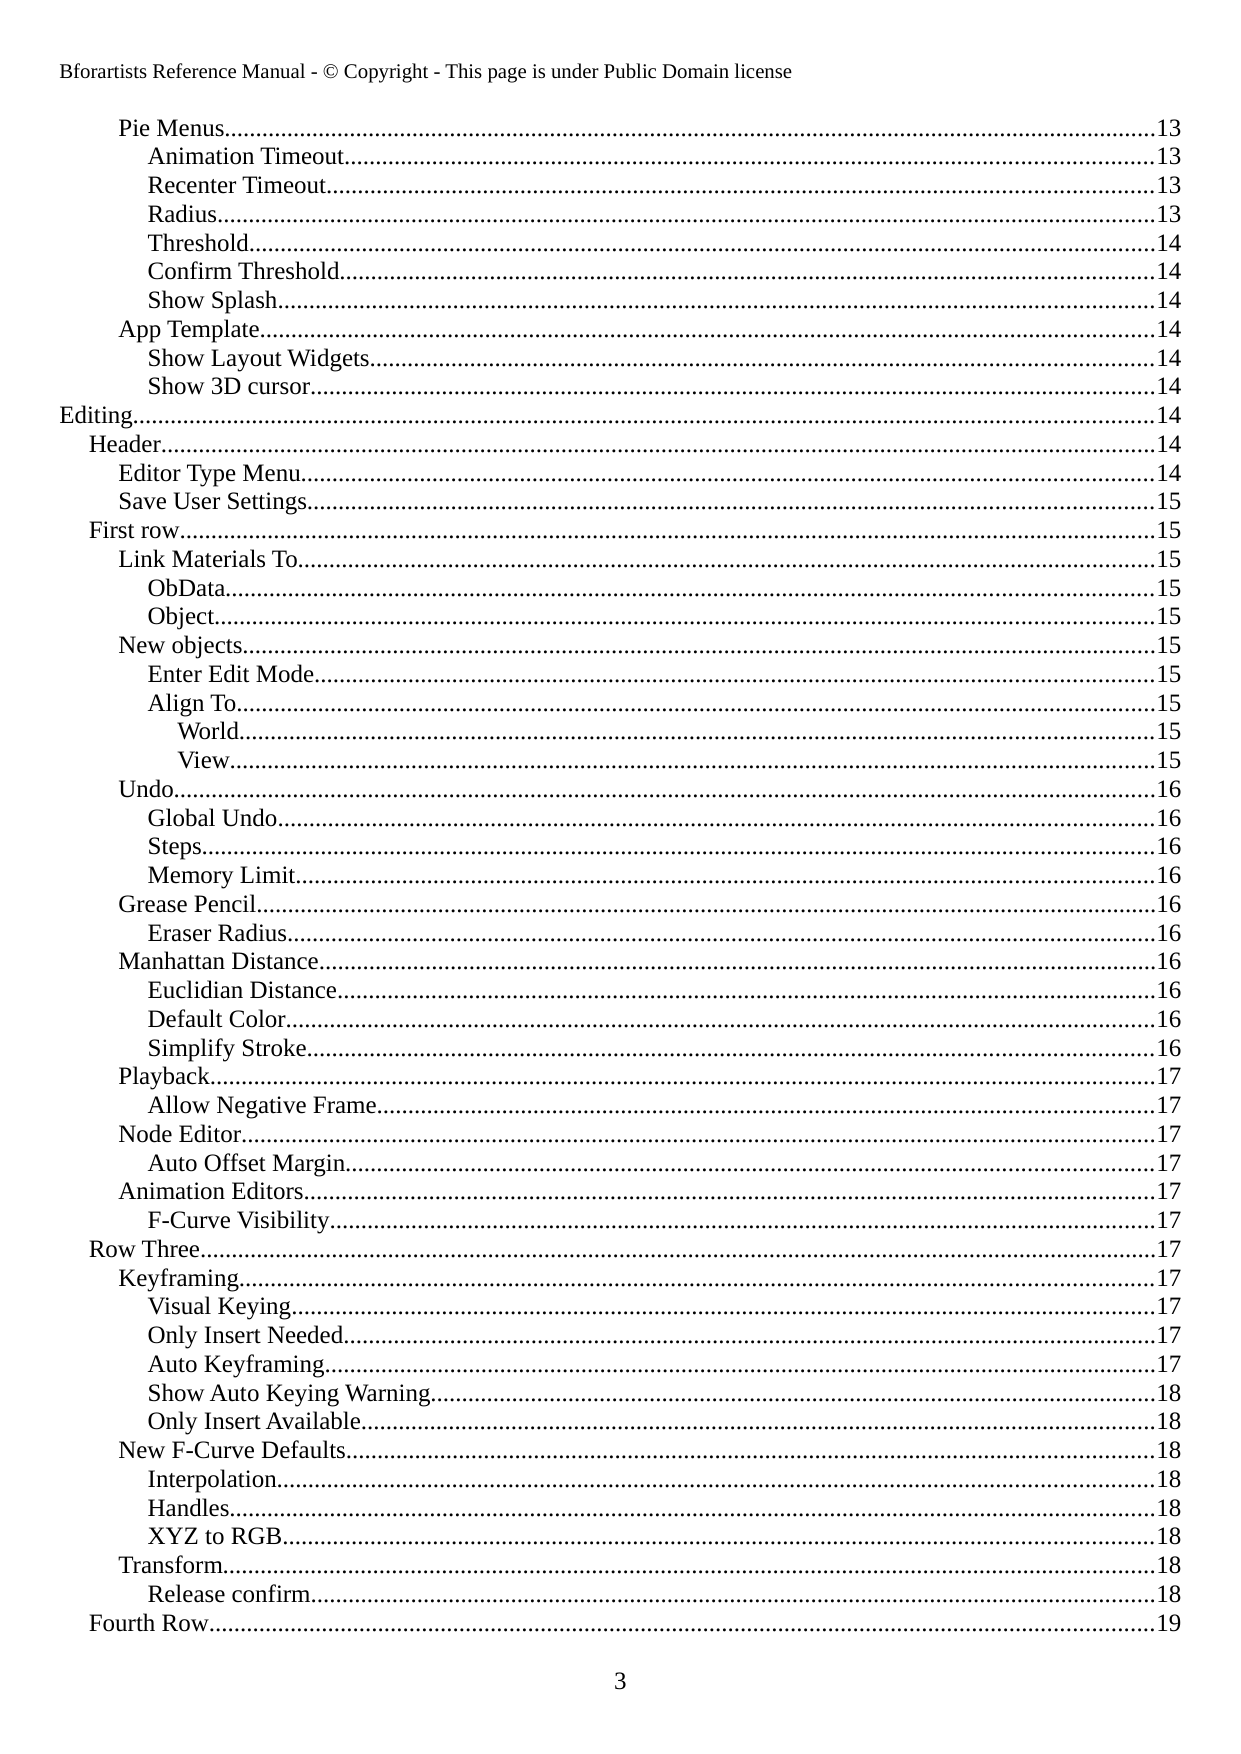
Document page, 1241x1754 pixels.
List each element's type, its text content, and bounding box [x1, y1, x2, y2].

text Save User Settings 15 [118, 486, 1181, 515]
text ObData 15 [147, 573, 1181, 601]
text Show Auto Keying Warning 18 [147, 1378, 1181, 1406]
text Playback 17 [118, 1061, 1181, 1090]
text View 15 [177, 745, 1181, 774]
text Transform 18 [118, 1550, 1181, 1579]
text Radius 13 [147, 199, 1181, 228]
text Confirm Threshold 14 [147, 256, 1181, 285]
text New F-Curve Defaults 18 [118, 1435, 1181, 1464]
text Visual Keying 17 [147, 1291, 1181, 1320]
text App Template 14 [118, 314, 1181, 343]
text Interpolation 18 [147, 1464, 1181, 1493]
text Object 15 [147, 601, 1181, 630]
text Show 3D cursor 14 [147, 371, 1181, 400]
text Show Layout Widgets 14 [147, 343, 1181, 371]
text Undo 16 [118, 774, 1181, 803]
text Allow Negative Frame 17 [147, 1090, 1181, 1119]
text Row Three 17 [88, 1234, 1181, 1263]
text Default Color 16 [147, 1004, 1181, 1033]
text Fourth Row 19 [88, 1608, 1181, 1636]
text Only Insert Available 18 [147, 1406, 1181, 1435]
text Link Materials To 15 [118, 544, 1181, 573]
text Auto Offset Margin 17 [147, 1148, 1181, 1176]
text Enter Edit Mode 15 [147, 659, 1181, 688]
text Eraser Radius 16 [147, 918, 1181, 946]
text Manhattan Distance 16 [118, 946, 1181, 975]
text Memory Limit 16 [147, 860, 1181, 889]
text Simplify Stroke 16 [147, 1033, 1181, 1061]
text Euclidian Distance 16 [147, 975, 1181, 1004]
text XYZ to RGB 18 [147, 1521, 1181, 1550]
text Recenter Timeout 13 [147, 170, 1181, 199]
text New objects 15 [118, 630, 1181, 659]
text Keyframing 17 [118, 1263, 1181, 1291]
text Only Insert Needed 17 [147, 1320, 1181, 1349]
text Auto Keyframing 17 [147, 1349, 1181, 1378]
text Editor Type Menu 14 [118, 458, 1181, 486]
text Editing 14 [59, 400, 1181, 429]
text Threshold 14 [147, 228, 1181, 256]
text Animation Timeout 13 [147, 141, 1181, 170]
text Align To 15 [147, 688, 1181, 716]
text Show Splash 14 [147, 285, 1181, 314]
text Handles 18 [147, 1493, 1181, 1521]
text Header 14 [88, 429, 1181, 458]
text Release confirm 18 [147, 1579, 1181, 1608]
text Animation Editors 17 [118, 1176, 1181, 1205]
text Pie Menus 13 [118, 113, 1181, 141]
text First row 15 [88, 515, 1181, 544]
text Grease Pencil 16 [118, 889, 1181, 918]
text Node Editor 17 [118, 1119, 1181, 1148]
text World 15 [177, 716, 1181, 745]
text F-Curve Visibility 17 [147, 1205, 1181, 1234]
text Steps 16 [147, 831, 1181, 860]
text Global Undo 16 [147, 803, 1181, 831]
